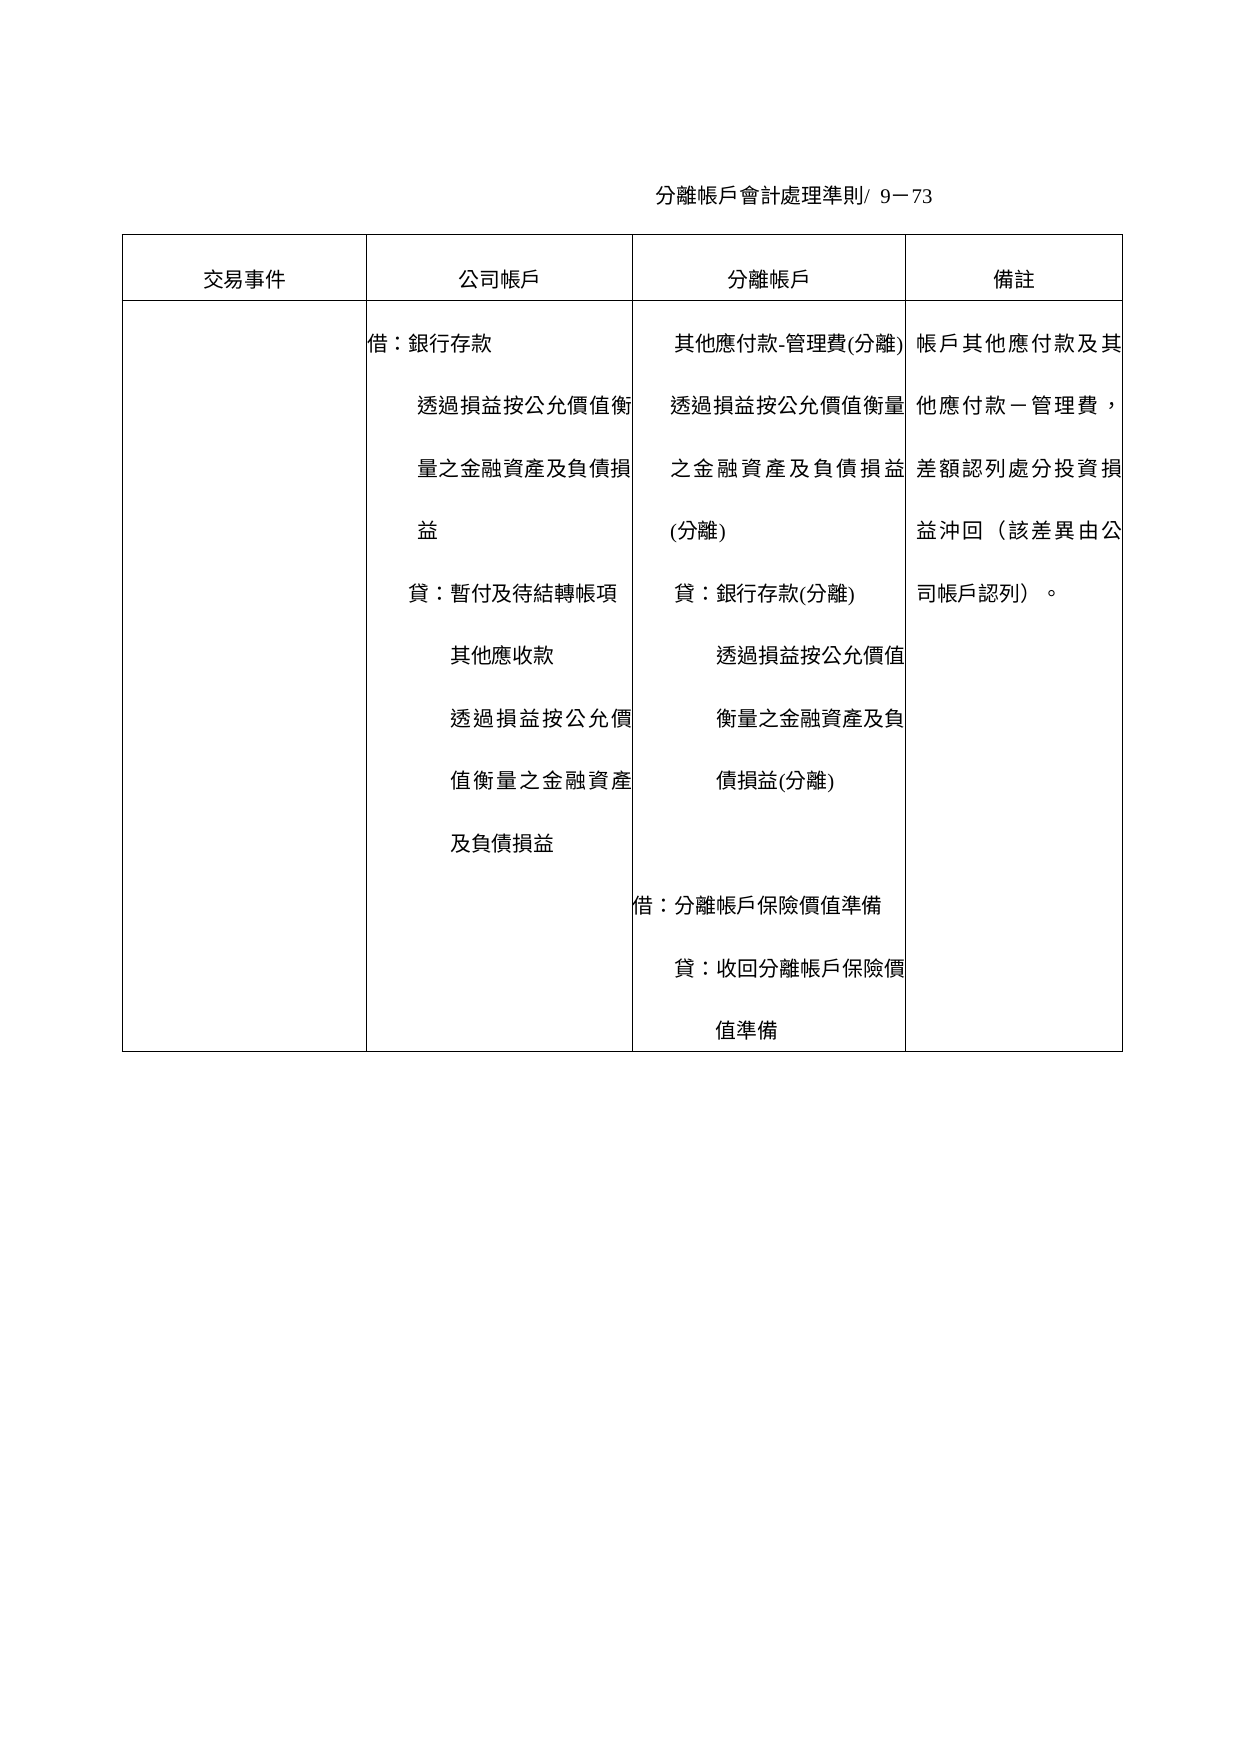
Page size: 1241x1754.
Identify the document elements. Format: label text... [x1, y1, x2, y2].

table_cell 帳戶其他應付款及其他應付款－管理費，差額認列處分投資損益沖回（該差異由公司帳戶認列）。 [906, 301, 1122, 1051]
table_cell [123, 301, 366, 1051]
table_header 交易事件 [123, 235, 366, 300]
table_cell 其他應付款-管理費(分離) 透過損益按公允價值衡量之金融資產及負債損益(分離) 貸：銀行存款(分離) 透過損益按公允價值衡量之金融資產及負債損益(分離) 借：分離帳戶保險價值準備 貸：收回分離帳戶保險價值準備 [633, 301, 905, 1051]
table_header 分離帳戶 [633, 235, 905, 300]
table_header 備註 [906, 235, 1122, 300]
table_header 公司帳戶 [367, 235, 632, 300]
table_cell 借：銀行存款 透過損益按公允價值衡量之金融資產及負債損益 貸：暫付及待結轉帳項 其他應收款 透過損益按公允價值衡量之金融資產及負債損益 [367, 301, 632, 1051]
